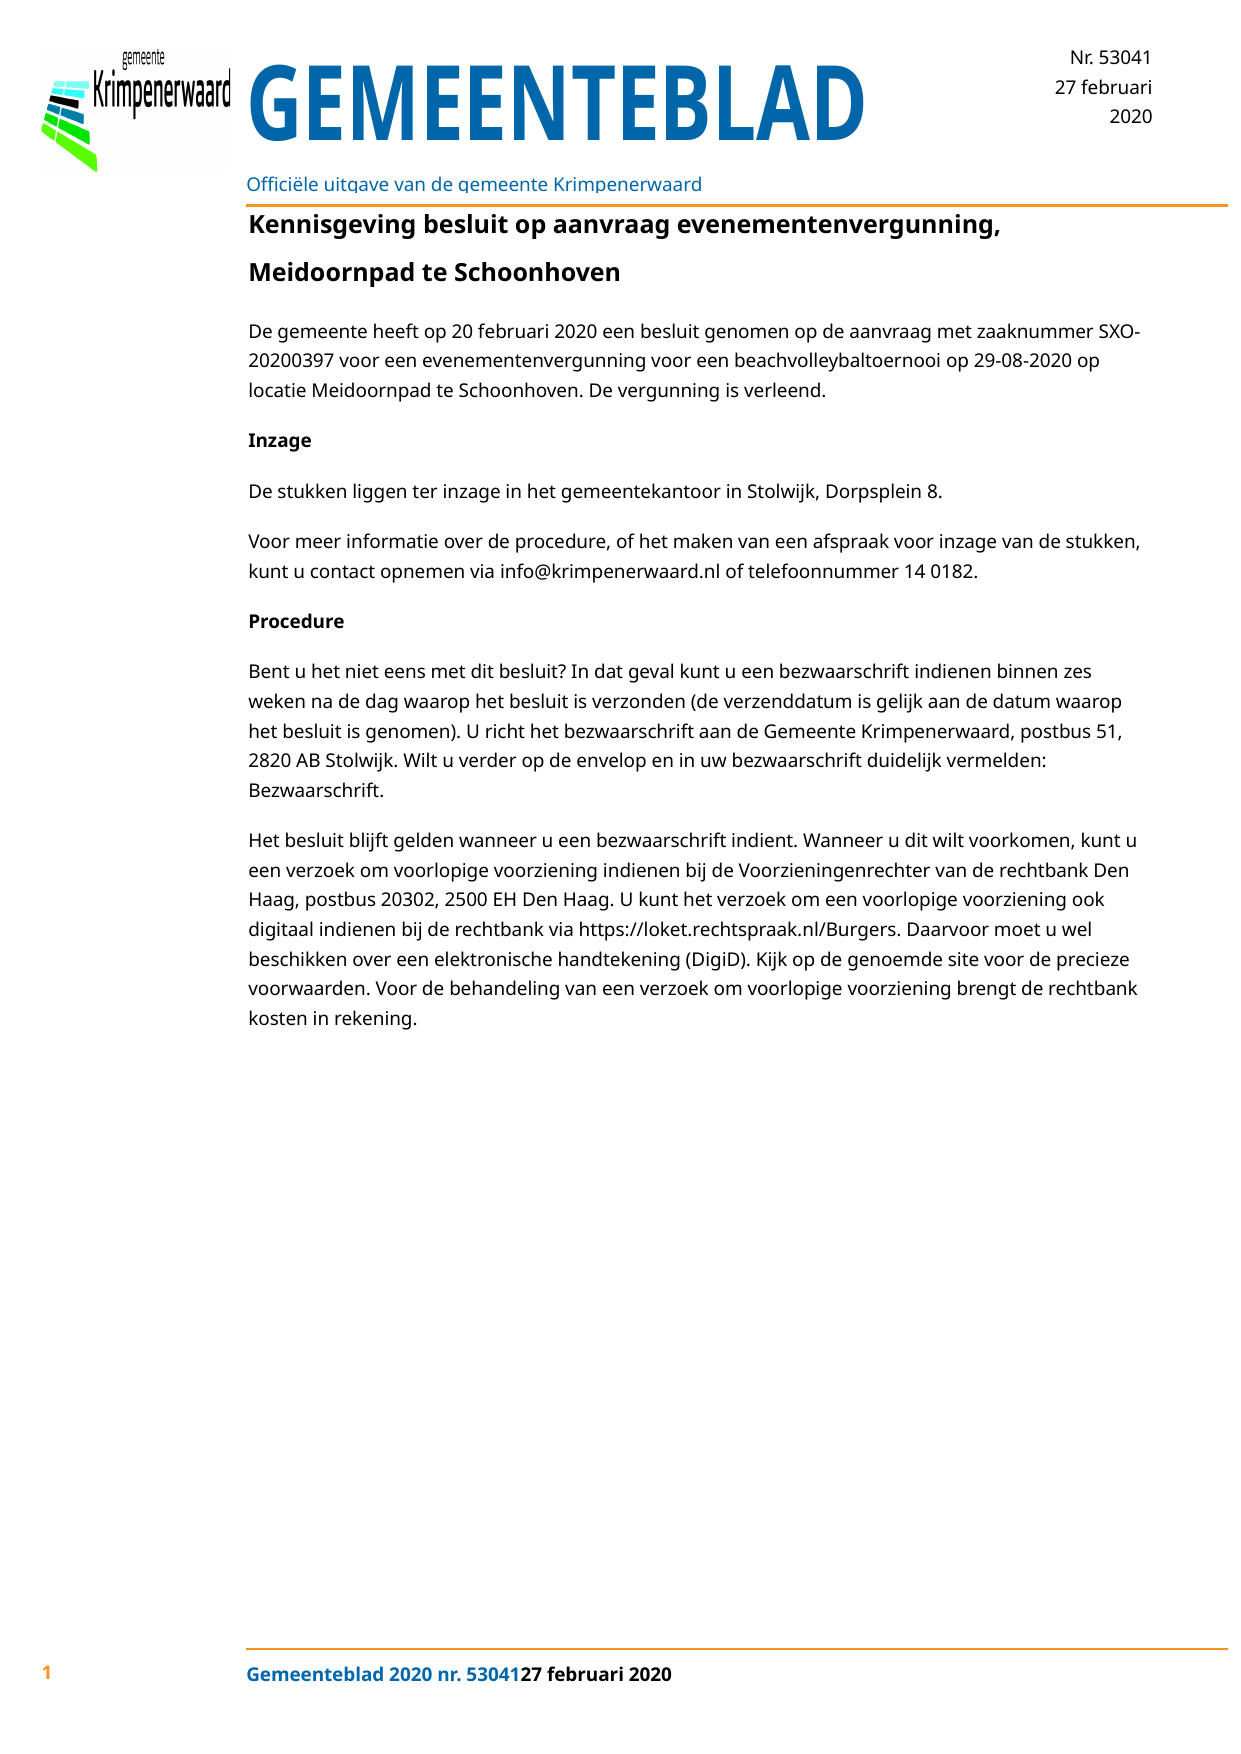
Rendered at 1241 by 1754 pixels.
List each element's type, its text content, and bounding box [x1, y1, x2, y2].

text De stukken liggen ter inzage in het gemeentekantoor in Stolwijk, Dorpsplein 8. [248, 478, 1152, 504]
text Bent u het niet eens met dit besluit? In dat geval kunt u een bezwaarschrift indienen binnen zes weken na de dag waarop het besluit is verzonden (de verzenddatum is gelijk aan de datum waarop het besluit is genomen). U richt het bezwaarschrift aan de Gemeente Krimpenerwaard, postbus 51, 2820 AB Stolwijk. Wilt u verder op de envelop en in uw bezwaarschrift duidelijk vermelden: Bezwaarschrift. [248, 659, 1152, 803]
text Procedure [248, 608, 1152, 634]
picture [41, 47, 231, 172]
text Inzage [248, 427, 1152, 453]
text Voor meer informatie over de procedure, of het maken van een afspraak voor inzage van de stukken, kunt u contact opnemen via info@krimpenerwaard.nl of telefoonnummer 14 0182. [248, 528, 1152, 584]
text Kennisgeving besluit op aanvraag evenementenvergunning, Meidoornpad te Schoonhoven [248, 207, 1152, 288]
text Het besluit blijft gelden wanneer u een bezwaarschrift indient. Wanneer u dit wilt voorkomen, kunt u een verzoek om voorlopige voorziening indienen bij de Voorzieningenrechter van de rechtbank Den Haag, postbus 20302, 2500 EH Den Haag. U kunt het verzoek om een voorlopige voorziening ook digitaal indienen bij de rechtbank via https://loket.rechtspraak.nl/Burgers. Daarvoor moet u wel beschikken over een elektronische handtekening (DigiD). Kijk op de genoemde site voor de precieze voorwaarden. Voor de behandeling van een verzoek om voorlopige voorziening brengt de rechtbank kosten in rekening. [248, 827, 1152, 1031]
text De gemeente heeft op 20 februari 2020 een besluit genomen op de aanvraag met zaaknummer SXO-20200397 voor een evenementenvergunning voor een beachvolleybaltoernooi op 29-08-2020 op locatie Meidoornpad te Schoonhoven. De vergunning is verleend. [248, 318, 1152, 403]
